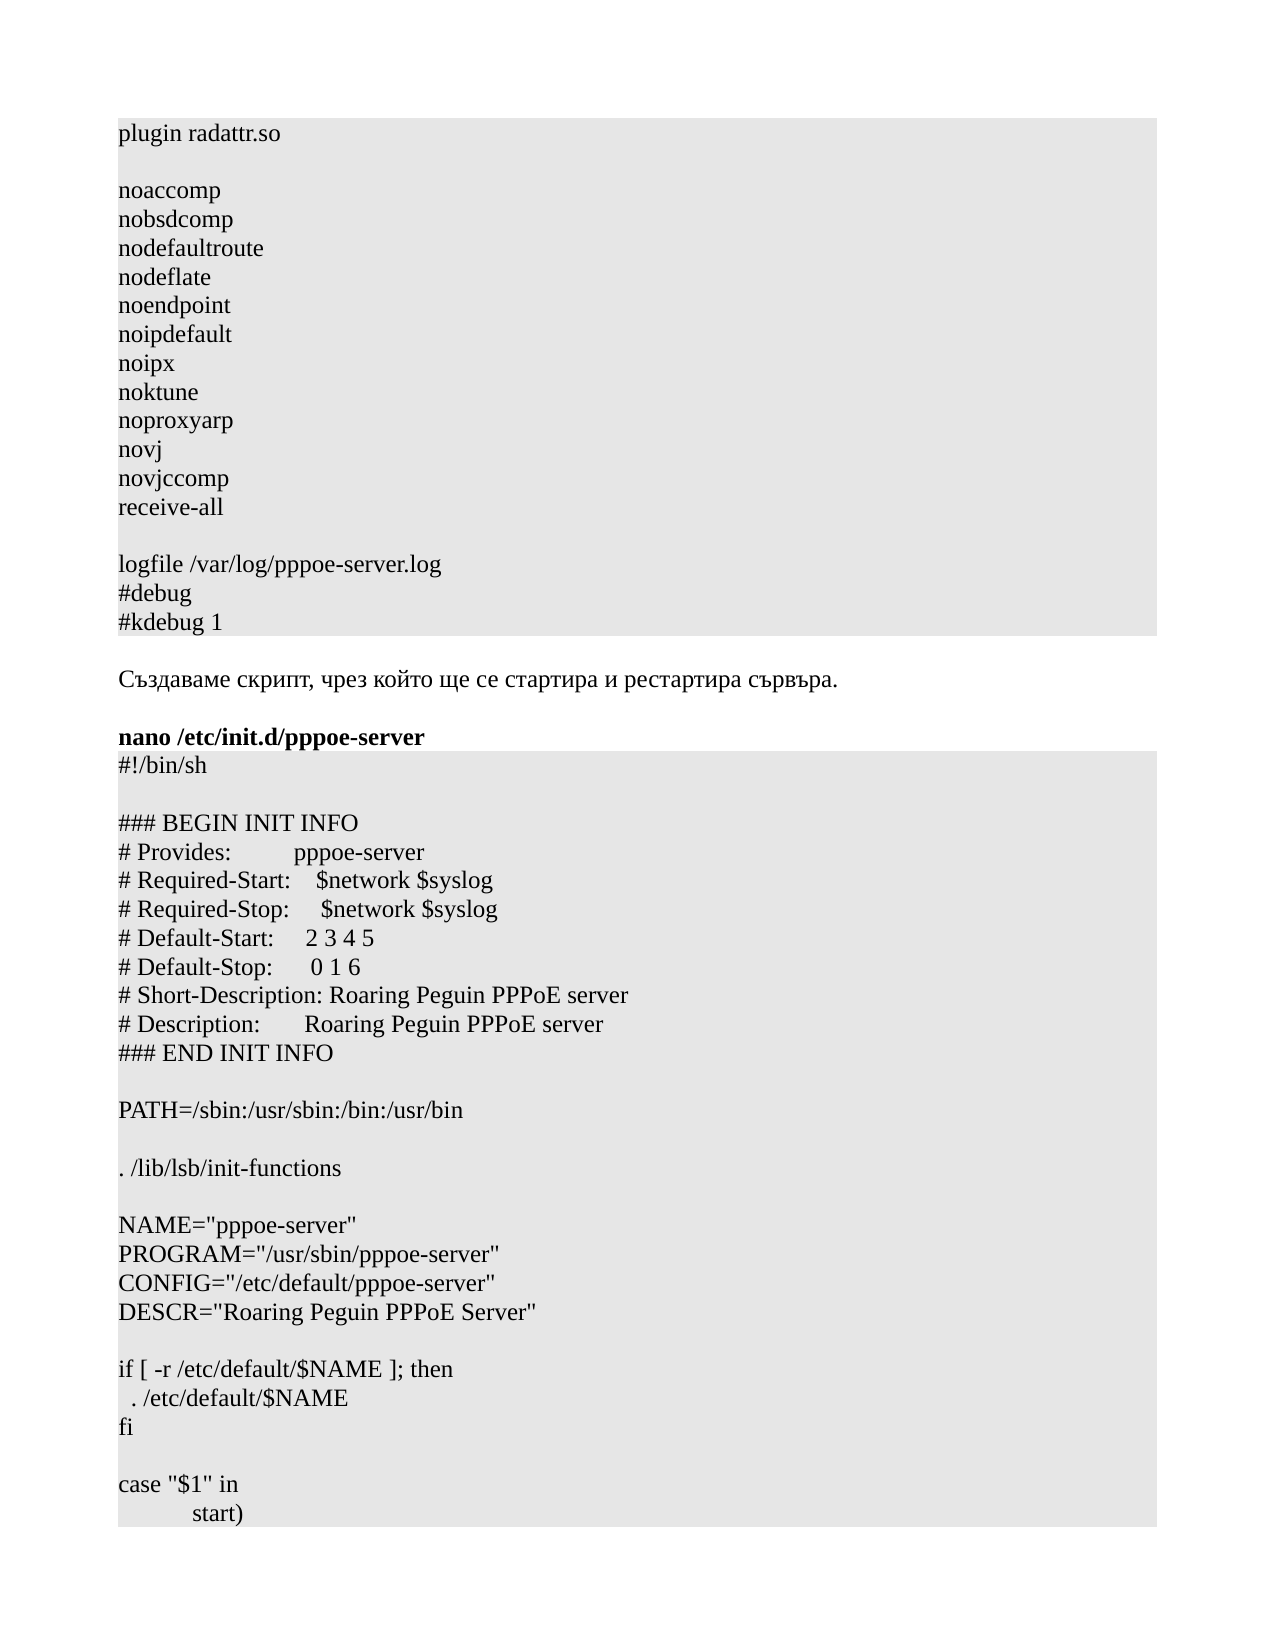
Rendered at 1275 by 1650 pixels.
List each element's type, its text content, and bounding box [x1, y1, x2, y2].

text # Required-Start: $network $syslog [118, 866, 1157, 894]
text DESCR="Roaring Peguin PPPoE Server" [118, 1297, 1157, 1326]
text noendpoint [118, 291, 1157, 319]
text if [ -r /etc/default/$NAME ]; then [118, 1354, 1157, 1383]
text ### END INIT INFO [118, 1038, 1157, 1067]
text start) [118, 1498, 1157, 1527]
text CONFIG="/etc/default/pppoe-server" [118, 1268, 1157, 1297]
text logfile /var/log/pppoe-server.log [118, 549, 1157, 578]
text # Description: Roaring Peguin PPPoE server [118, 1009, 1157, 1038]
text nodefaultroute [118, 233, 1157, 262]
text noproxyarp [118, 406, 1157, 434]
text nodeflate [118, 262, 1157, 291]
text receive-all [118, 492, 1157, 521]
text nobsdcomp [118, 204, 1157, 233]
text . /etc/default/$NAME [118, 1383, 1157, 1412]
text noktune [118, 377, 1157, 406]
text nano /etc/init.d/pppoe-server [118, 722, 1157, 751]
text . /lib/lsb/init-functions [118, 1153, 1157, 1182]
text PROGRAM="/usr/sbin/pppoe-server" [118, 1239, 1157, 1268]
text # Default-Start: 2 3 4 5 [118, 923, 1157, 952]
text #kdebug 1 [118, 607, 1157, 636]
text # Short-Description: Roaring Peguin PPPoE server [118, 981, 1157, 1009]
text PATH=/sbin:/usr/sbin:/bin:/usr/bin [118, 1096, 1157, 1124]
text fi [118, 1412, 1157, 1441]
text # Required-Stop: $network $syslog [118, 894, 1157, 923]
text NAME="pppoe-server" [118, 1211, 1157, 1239]
text case "$1" in [118, 1469, 1157, 1498]
text #!/bin/sh [118, 751, 1157, 779]
text #debug [118, 578, 1157, 607]
text # Default-Stop: 0 1 6 [118, 952, 1157, 981]
text noipdefault [118, 319, 1157, 348]
text Създаваме скрипт, чрез който ще се стартира и рестартира сървъра. [118, 664, 1157, 693]
text # Provides: pppoe-server [118, 837, 1157, 866]
text novjccomp [118, 463, 1157, 492]
text noipx [118, 348, 1157, 377]
text novj [118, 434, 1157, 463]
text noaccomp [118, 176, 1157, 204]
text ### BEGIN INIT INFO [118, 808, 1157, 837]
text plugin radattr.so [118, 118, 1157, 147]
